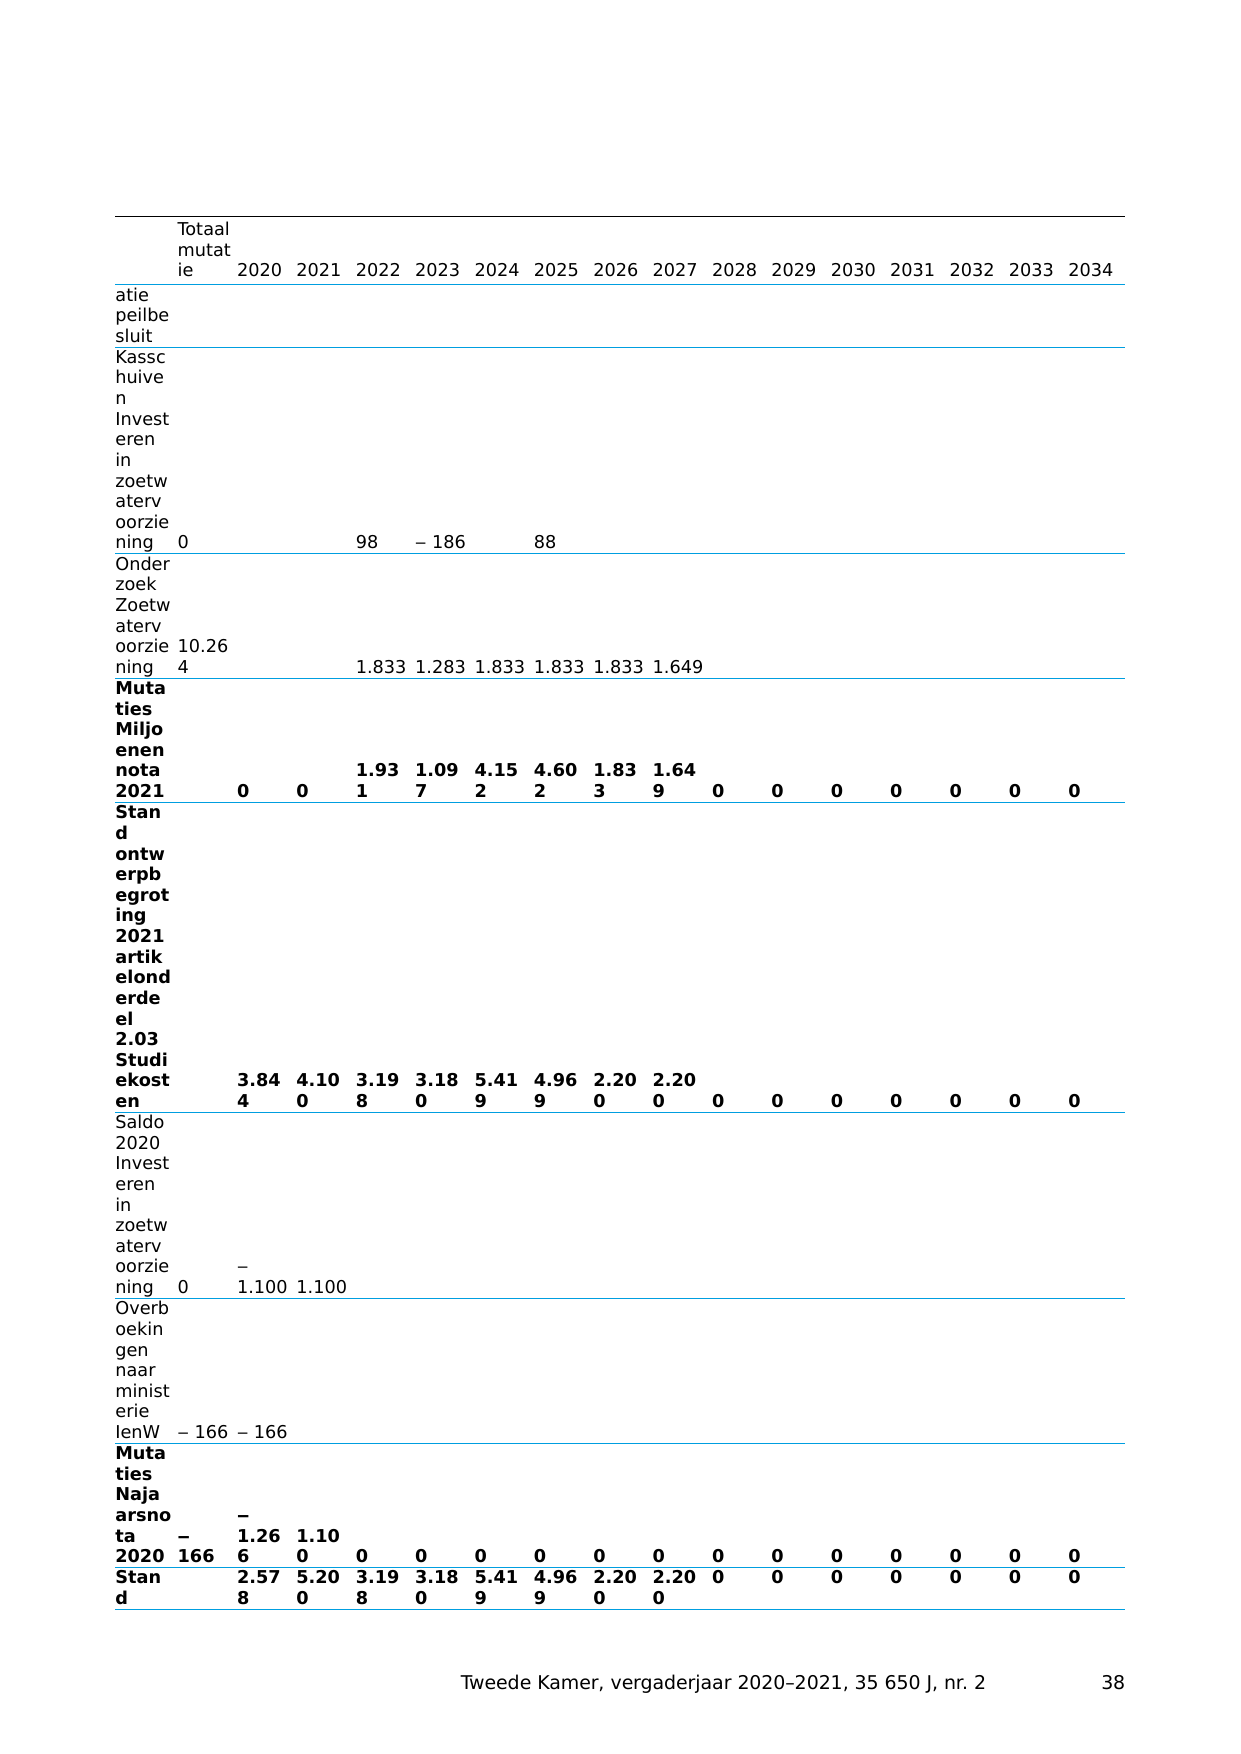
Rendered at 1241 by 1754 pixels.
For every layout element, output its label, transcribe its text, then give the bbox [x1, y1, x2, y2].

table_cell ‒ 166 [175, 1299, 234, 1443]
table_cell [531, 1299, 590, 1443]
table_cell 5.200 [293, 1568, 353, 1609]
table_cell ‒ 1.266 [234, 1444, 293, 1567]
table_cell 0 [709, 1568, 768, 1609]
table_cell 0 [1006, 1568, 1065, 1609]
table_cell [234, 554, 293, 677]
table_cell 2034 [1065, 217, 1125, 284]
table_cell 10.264 [175, 554, 234, 677]
table_cell 2024 [471, 217, 531, 284]
table_cell 3.198 [353, 1568, 412, 1609]
table_cell 0 [650, 1444, 709, 1567]
table_cell Mutaties Miljoenennota 2021 [115, 679, 174, 802]
table_cell Mutaties Najaarsnota 2020 [115, 1444, 174, 1567]
table_cell 1.833 [590, 554, 649, 677]
table_cell [887, 554, 946, 677]
table_cell 2032 [946, 217, 1006, 284]
table_cell 88 [531, 348, 590, 553]
table_cell [412, 285, 471, 346]
table_cell [590, 1299, 649, 1443]
table_cell 1.833 [531, 554, 590, 677]
table_cell [590, 1113, 649, 1298]
table_cell 2022 [353, 217, 412, 284]
table_cell Stand ontwerpbegroting 2021 artikelonderdeel 2.03 Studiekosten [115, 803, 174, 1112]
table_cell [590, 348, 649, 553]
table_cell 2023 [412, 217, 471, 284]
table_cell 0 [828, 679, 887, 802]
table_cell 2030 [828, 217, 887, 284]
table_cell [946, 348, 1006, 553]
table_cell [590, 285, 649, 346]
table_header Tabel 11 [115, 191, 1125, 216]
table_cell [471, 1299, 531, 1443]
table_cell 2029 [768, 217, 828, 284]
table_cell [709, 348, 768, 553]
table_cell 1.283 [412, 554, 471, 677]
table_cell 0 [175, 348, 234, 553]
table_cell [768, 1299, 828, 1443]
table_cell [293, 285, 353, 346]
table_cell [828, 554, 887, 677]
table_cell [175, 285, 234, 346]
table_cell [1065, 348, 1125, 553]
table_cell [709, 285, 768, 346]
table_cell 2031 [887, 217, 946, 284]
table_cell 0 [887, 679, 946, 802]
table_cell [234, 348, 293, 553]
table_cell [828, 348, 887, 553]
table_cell [887, 285, 946, 346]
table_cell [650, 285, 709, 346]
table_cell [471, 285, 531, 346]
table_cell 1.100 [293, 1113, 353, 1298]
table_cell [828, 1299, 887, 1443]
table_cell [650, 1113, 709, 1298]
table_cell [412, 1299, 471, 1443]
table_cell Overboekingen naar ministerie IenW [115, 1299, 174, 1443]
table_cell [353, 1113, 412, 1298]
table_cell ‒ 166 [175, 1444, 234, 1567]
table_cell 5.419 [471, 803, 531, 1112]
table_cell 0 [531, 1444, 590, 1567]
table_cell 4.969 [531, 1568, 590, 1609]
table_cell Onderzoek Zoetwatervoorziening [115, 554, 174, 677]
table_cell 3.844 [234, 803, 293, 1112]
table_cell [887, 348, 946, 553]
table_cell [650, 348, 709, 553]
table_cell 0 [887, 1568, 946, 1609]
table_cell [471, 1113, 531, 1298]
table_cell 0 [768, 1568, 828, 1609]
table_cell [531, 285, 590, 346]
table_cell [887, 1113, 946, 1298]
table_cell ‒ 166 [234, 1299, 293, 1443]
table_cell 0 [412, 1444, 471, 1567]
table_cell 0 [768, 679, 828, 802]
table_cell [1065, 1113, 1125, 1298]
table_cell 2027 [650, 217, 709, 284]
table_cell 5.419 [471, 1568, 531, 1609]
table_cell [709, 554, 768, 677]
table_cell [768, 1113, 828, 1298]
table_cell 1.100 [293, 1444, 353, 1567]
table_cell [946, 1299, 1006, 1443]
table_cell [1006, 285, 1065, 346]
table_cell 0 [1006, 679, 1065, 802]
table_cell [828, 285, 887, 346]
table_cell [1006, 1113, 1065, 1298]
table_cell 4.152 [471, 679, 531, 802]
table_cell 1.833 [590, 679, 649, 802]
table_cell atie peilbesluit [115, 285, 174, 346]
table_cell 2028 [709, 217, 768, 284]
table_cell 0 [1065, 803, 1125, 1112]
table_cell 2033 [1006, 217, 1065, 284]
table_cell [1065, 554, 1125, 677]
table_cell 2.200 [650, 1568, 709, 1609]
table_cell 0 [709, 803, 768, 1112]
table_cell 1.649 [650, 554, 709, 677]
table_cell [293, 1299, 353, 1443]
table_cell ‒ 1.100 [234, 1113, 293, 1298]
table_cell [531, 1113, 590, 1298]
table_cell 0 [946, 1444, 1006, 1567]
table_cell [115, 217, 174, 284]
table_cell [1065, 285, 1125, 346]
table_cell 2021 [293, 217, 353, 284]
table_cell 4.969 [531, 803, 590, 1112]
table_cell [293, 554, 353, 677]
table_cell 0 [828, 1568, 887, 1609]
table_cell [1006, 348, 1065, 553]
table_cell [768, 554, 828, 677]
table_cell 1.097 [412, 679, 471, 802]
table_cell 0 [1065, 1444, 1125, 1567]
table_cell 0 [828, 1444, 887, 1567]
table_cell 0 [1065, 1568, 1125, 1609]
table_cell [1065, 1299, 1125, 1443]
table_cell [175, 679, 234, 802]
table_cell 0 [1006, 1444, 1065, 1567]
table_cell [946, 554, 1006, 677]
table_cell 3.198 [353, 803, 412, 1112]
table_cell [946, 1113, 1006, 1298]
table_cell 1.833 [353, 554, 412, 677]
table_cell Kasschuiven Investeren in zoetwatervoorziening [115, 348, 174, 553]
table_cell Saldo 2020 Investeren in zoetwatervoorziening [115, 1113, 174, 1298]
table_cell 0 [887, 1444, 946, 1567]
table_cell 1.649 [650, 679, 709, 802]
table_cell Stand [115, 1568, 174, 1609]
table_cell 0 [946, 679, 1006, 802]
table_cell [709, 1299, 768, 1443]
table_cell 2026 [590, 217, 649, 284]
table_cell [353, 1299, 412, 1443]
table_cell [175, 803, 234, 1112]
table_cell 2.200 [590, 803, 649, 1112]
table_cell Totaal mutatie [175, 217, 234, 284]
table_cell [293, 348, 353, 553]
table_cell 0 [1065, 679, 1125, 802]
table_cell ‒ 186 [412, 348, 471, 553]
table_cell [650, 1299, 709, 1443]
table_cell 0 [768, 1444, 828, 1567]
table_cell 2.578 [234, 1568, 293, 1609]
table_cell 0 [887, 803, 946, 1112]
table_cell 4.602 [531, 679, 590, 802]
table_cell [828, 1113, 887, 1298]
table_cell 0 [471, 1444, 531, 1567]
table_cell 0 [946, 1568, 1006, 1609]
table_cell 0 [1006, 803, 1065, 1112]
table_cell [234, 285, 293, 346]
table_cell 0 [768, 803, 828, 1112]
table_cell [709, 1113, 768, 1298]
table_cell [412, 1113, 471, 1298]
table_cell [175, 1568, 234, 1609]
table_cell 2025 [531, 217, 590, 284]
table_cell 0 [293, 679, 353, 802]
table_cell 2.200 [590, 1568, 649, 1609]
table_cell 3.180 [412, 1568, 471, 1609]
table_cell [1006, 1299, 1065, 1443]
table_cell 3.180 [412, 803, 471, 1112]
table_cell [768, 348, 828, 553]
table_cell 0 [709, 1444, 768, 1567]
table_cell 0 [175, 1113, 234, 1298]
table_cell 98 [353, 348, 412, 553]
table_cell [1006, 554, 1065, 677]
table_cell 4.100 [293, 803, 353, 1112]
table_cell [353, 285, 412, 346]
table_cell 0 [828, 803, 887, 1112]
table_cell [471, 348, 531, 553]
table_cell [887, 1299, 946, 1443]
table_cell 0 [946, 803, 1006, 1112]
table_cell 1.833 [471, 554, 531, 677]
table_cell 0 [234, 679, 293, 802]
table_cell 0 [353, 1444, 412, 1567]
table_cell 2020 [234, 217, 293, 284]
table_cell [946, 285, 1006, 346]
table_cell 1.931 [353, 679, 412, 802]
table_cell [768, 285, 828, 346]
table_cell 2.200 [650, 803, 709, 1112]
table_cell 0 [709, 679, 768, 802]
table_cell 0 [590, 1444, 649, 1567]
